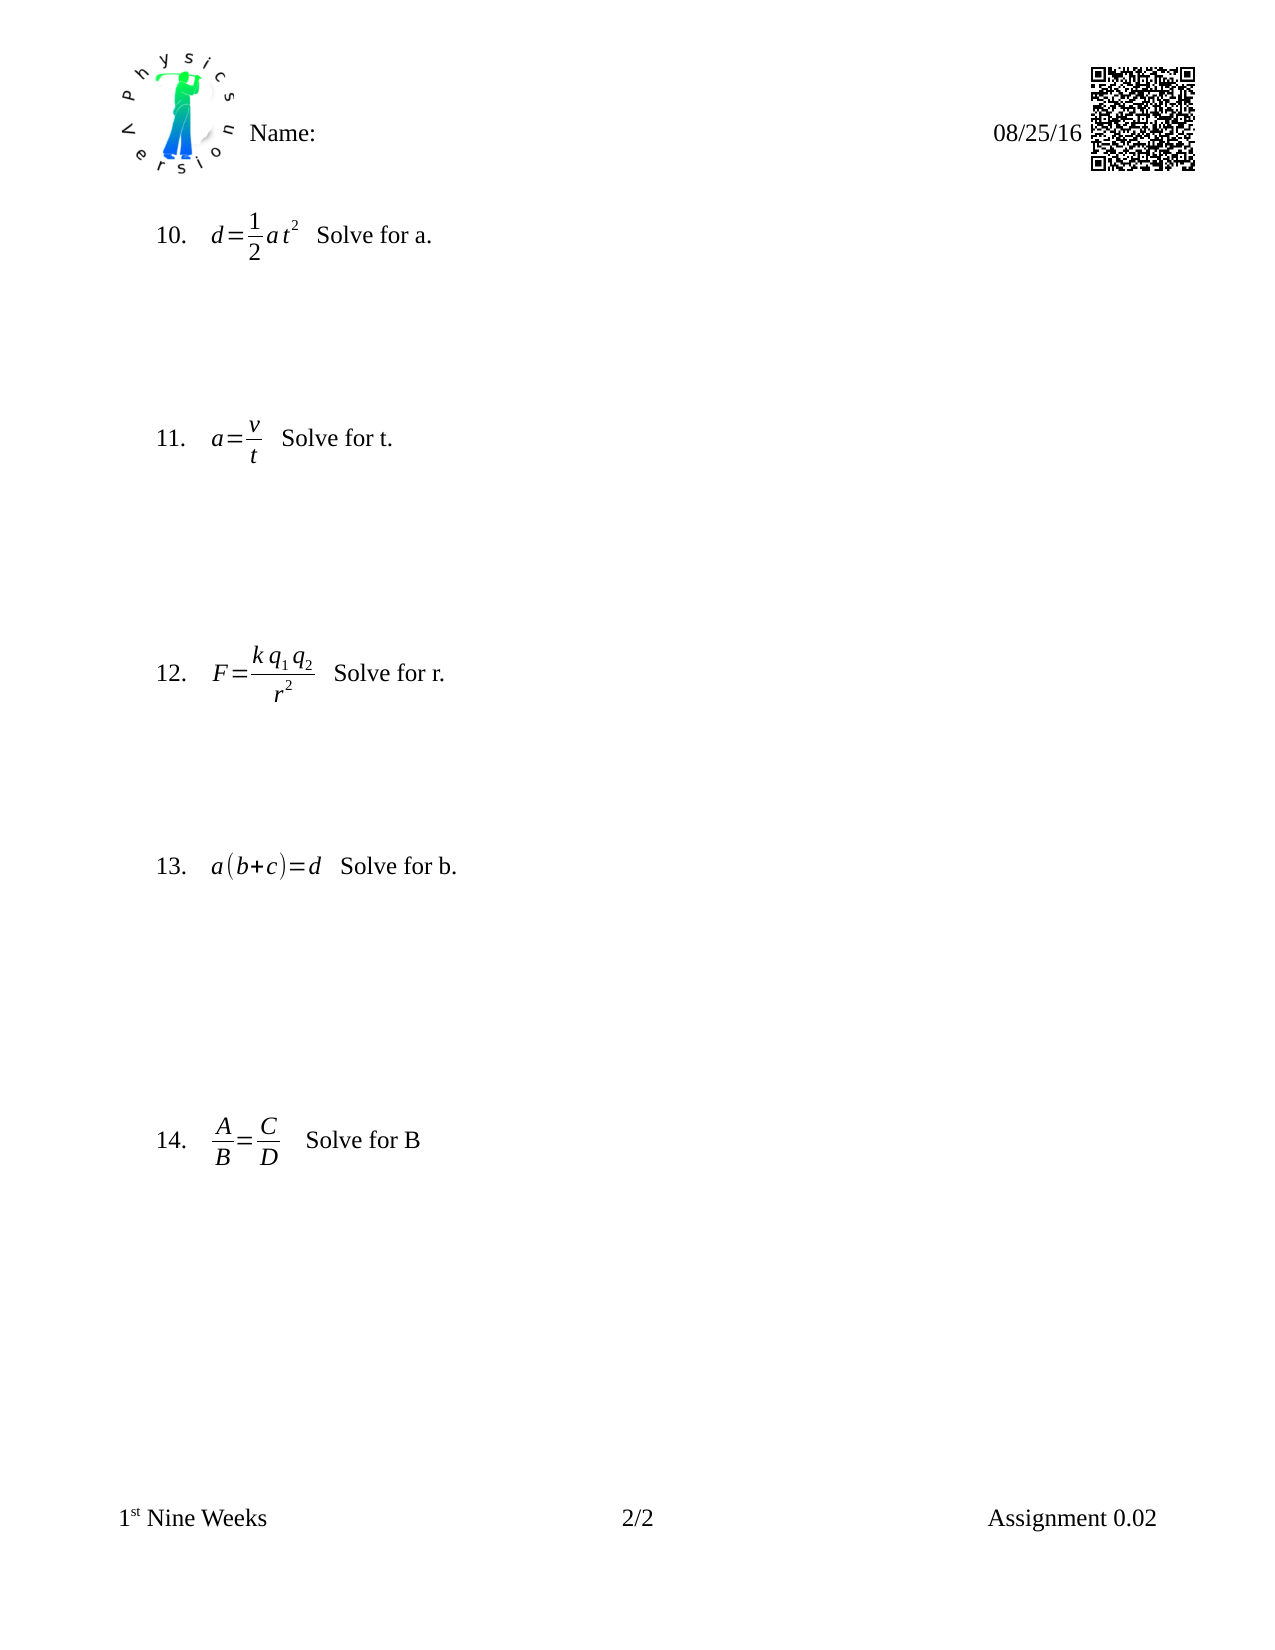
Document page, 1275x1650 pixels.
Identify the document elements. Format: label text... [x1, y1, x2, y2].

picture [1082, 58, 1203, 179]
list Solve for a. [156, 207, 1157, 266]
list Solve for t. [156, 410, 1157, 469]
picture [121, 53, 235, 174]
list Solve for r. [156, 641, 1157, 708]
list Solve for b. [156, 851, 1157, 882]
list Solve for B [156, 1112, 1157, 1171]
